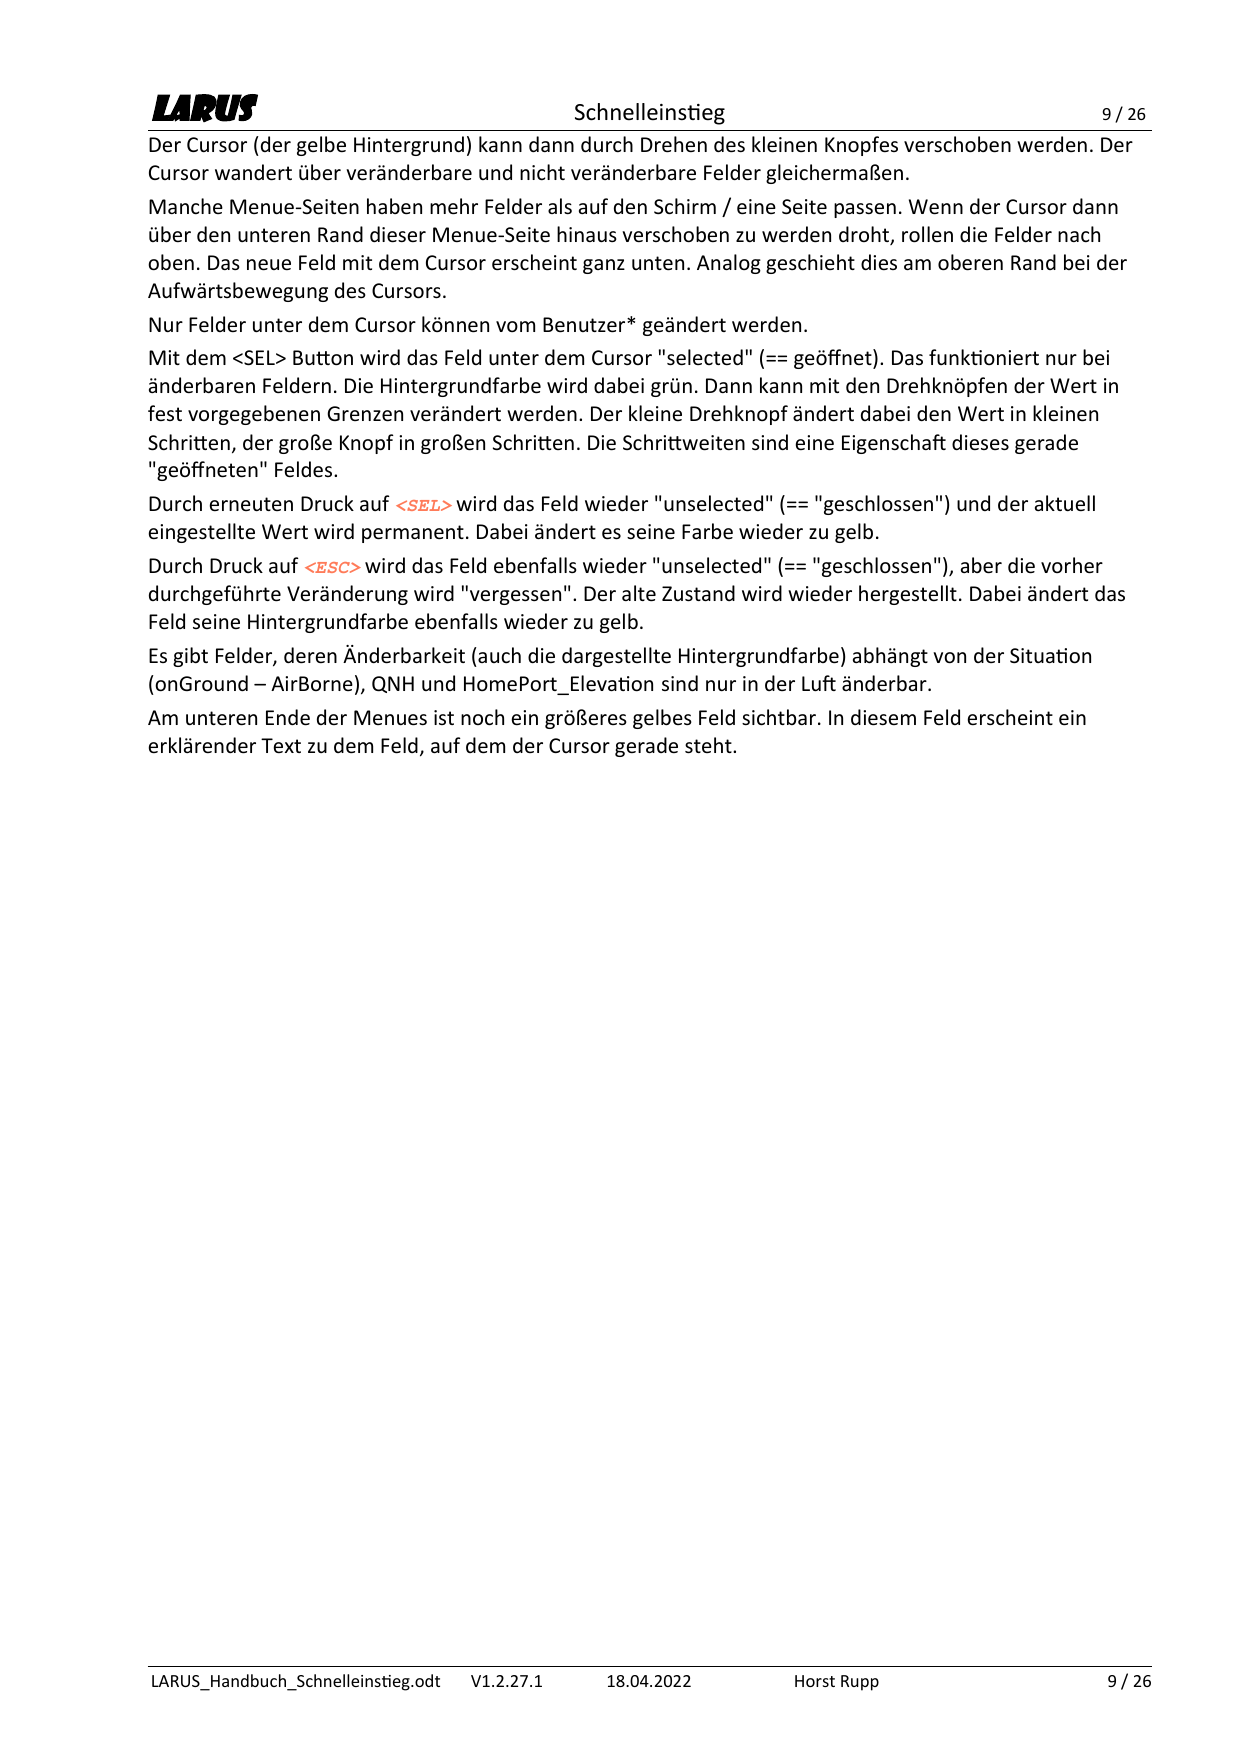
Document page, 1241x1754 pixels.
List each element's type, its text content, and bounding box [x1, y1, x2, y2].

text Durch Druck auf <ESC> wird das Feld ebenfalls wieder "unselected" (== "geschlossen"), aber die vorher durchgeführte Veränderung wird "vergessen". Der alte Zustand wird wieder hergestellt. Dabei ändert das Feld seine Hintergrundfarbe ebenfalls wieder zu gelb. [148, 551, 1152, 635]
text Durch erneuten Druck auf <SEL> wird das Feld wieder "unselected" (== "geschlossen") und der aktuell eingestellte Wert wird permanent. Dabei ändert es seine Farbe wieder zu gelb. [148, 489, 1152, 546]
text Nur Felder unter dem Cursor können vom Benutzer* geändert werden. [148, 310, 1152, 338]
text Manche Menue-Seiten haben mehr Felder als auf den Schirm / eine Seite passen. Wenn der Cursor dann über den unteren Rand dieser Menue-Seite hinaus verschoben zu werden droht, rollen die Felder nach oben. Das neue Feld mit dem Cursor erscheint ganz unten. Analog geschieht dies am oberen Rand bei der Aufwärtsbewegung des Cursors. [148, 192, 1152, 304]
text Der Cursor (der gelbe Hintergrund) kann dann durch Drehen des kleinen Knopfes verschoben werden. Der Cursor wandert über veränderbare und nicht veränderbare Felder gleichermaßen. [148, 131, 1152, 186]
text Es gibt Felder, deren Änderbarkeit (auch die dargestellte Hintergrundfarbe) abhängt von der Situation (onGround – AirBorne), QNH und HomePort_Elevation sind nur in der Luft änderbar. [148, 641, 1152, 697]
text Mit dem <SEL> Button wird das Feld unter dem Cursor "selected" (== geöffnet). Das funktioniert nur bei änderbaren Feldern. Die Hintergrundfarbe wird dabei grün. Dann kann mit den Drehknöpfen der Wert in fest vorgegebenen Grenzen verändert werden. Der kleine Drehknopf ändert dabei den Wert in kleinen Schritten, der große Knopf in großen Schritten. Die Schrittweiten sind eine Eigenschaft dieses gerade "geöffneten" Feldes. [148, 343, 1152, 484]
text Am unteren Ende der Menues ist noch ein größeres gelbes Feld sichtbar. In diesem Feld erscheint ein erklärender Text zu dem Feld, auf dem der Cursor gerade steht. [148, 703, 1152, 759]
